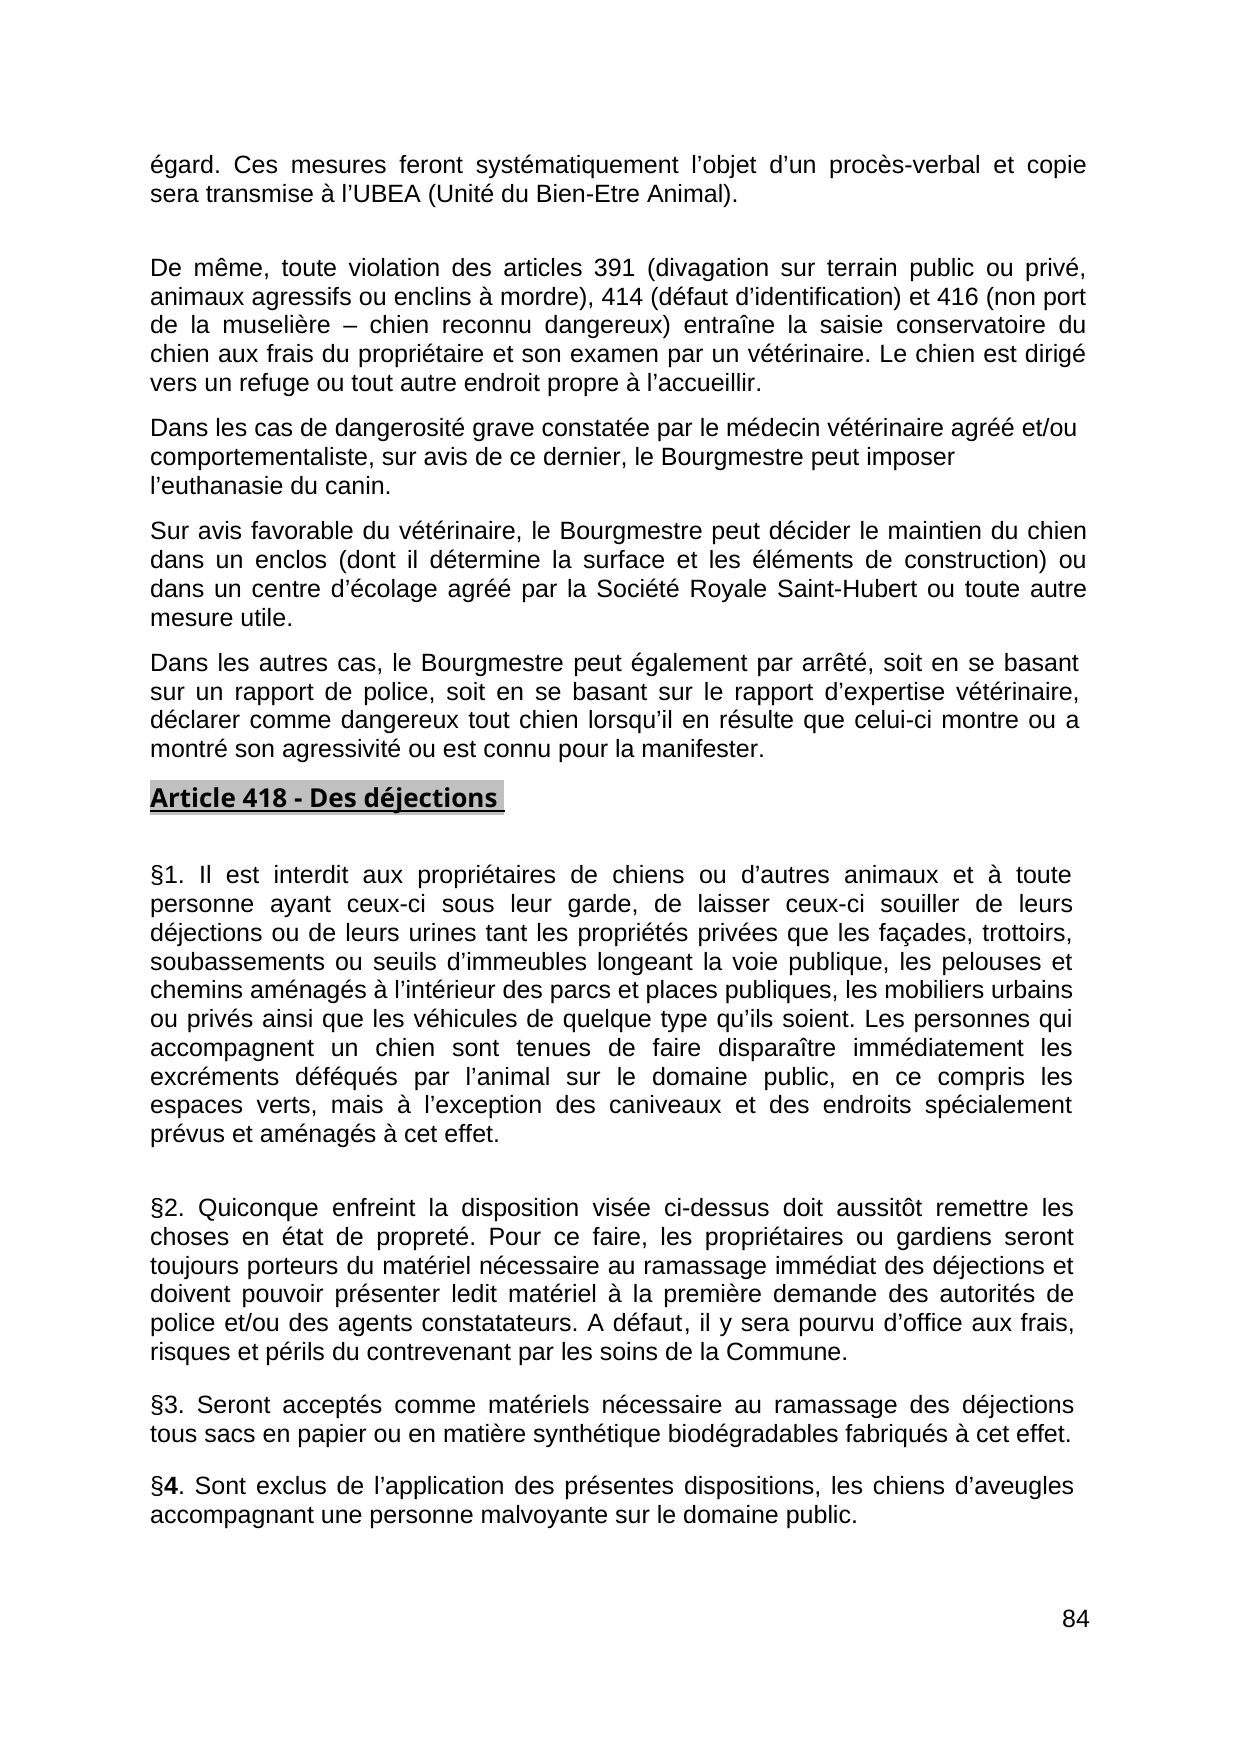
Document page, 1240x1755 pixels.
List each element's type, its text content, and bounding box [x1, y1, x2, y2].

text §3. Seront acceptés comme matériels nécessaire au ramassage des déjections tous sacs en papier ou en matière synthétique biodégradables fabriqués à cet effet. [150, 1390, 1076, 1447]
text §1. Il est interdit aux propriétaires de chiens ou d’autres animaux et à toute personne ayant ceux-ci sous leur garde, de laisser ceux-ci souiller de leurs déjections ou de leurs urines tant les propriétés privées que les façades, trottoirs, soubassements ou seuils d’immeubles longeant la voie publique, les pelouses et chemins aménagés à l’intérieur des parcs et places publiques, les mobiliers urbains ou privés ainsi que les véhicules de quelque type qu’ils soient. Les personnes qui accompagnent un chien sont tenues de faire disparaître immédiatement les excréments déféqués par l’animal sur le domaine public, en ce compris les espaces verts, mais à l’exception des caniveaux et des endroits spécialement prévus et aménagés à cet effet. [150, 861, 1074, 1148]
text §4. Sont exclus de l’application des présentes dispositions, les chiens d’aveugles accompagnant une personne malvoyante sur le domaine public. [150, 1471, 1076, 1529]
text Sur avis favorable du vétérinaire, le Bourgmestre peut décider le maintien du chien dans un enclos (dont il détermine la surface et les éléments de construction) ou dans un centre d’écolage agréé par la Société Royale Saint-Hubert ou toute autre mesure utile. [150, 516, 1088, 631]
text §2. Quiconque enfreint la disposition visée ci-dessus doit aussitôt remettre les choses en état de propreté. Pour ce faire, les propriétaires ou gardiens seront toujours porteurs du matériel nécessaire au ramassage immédiat des déjections et doivent pouvoir présenter ledit matériel à la première demande des autorités de police et/ou des agents constatateurs. A défaut, il y sera pourvu d’office aux frais, risques et périls du contrevenant par les soins de la Commune. [150, 1193, 1076, 1366]
text égard. Ces mesures feront systématiquement l’objet d’un procès-verbal et copie sera transmise à l’UBEA (Unité du Bien-Etre Animal). [150, 150, 1088, 207]
text De même, toute violation des articles 391 (divagation sur terrain public ou privé, animaux agressifs ou enclins à mordre), 414 (défaut d’identification) et 416 (non port de la muselière – chien reconnu dangereux) entraîne la saisie conservatoire du chien aux frais du propriétaire et son examen par un vétérinaire. Le chien est dirigé vers un refuge ou tout autre endroit propre à l’accueillir. [150, 253, 1088, 397]
text Dans les cas de dangerosité grave constatée par le médecin vétérinaire agréé et/ou comportementaliste, sur avis de ce dernier, le Bourgmestre peut imposer l’euthanasie du canin. [150, 413, 1088, 499]
text Dans les autres cas, le Bourgmestre peut également par arrêté, soit en se basant sur un rapport de police, soit en se basant sur le rapport d’expertise vétérinaire, déclarer comme dangereux tout chien lorsqu’il en résulte que celui-ci montre ou a montré son agressivité ou est connu pour la manifester. [150, 648, 1081, 763]
subtitle Article 418 - Des déjections [150, 779, 1089, 815]
